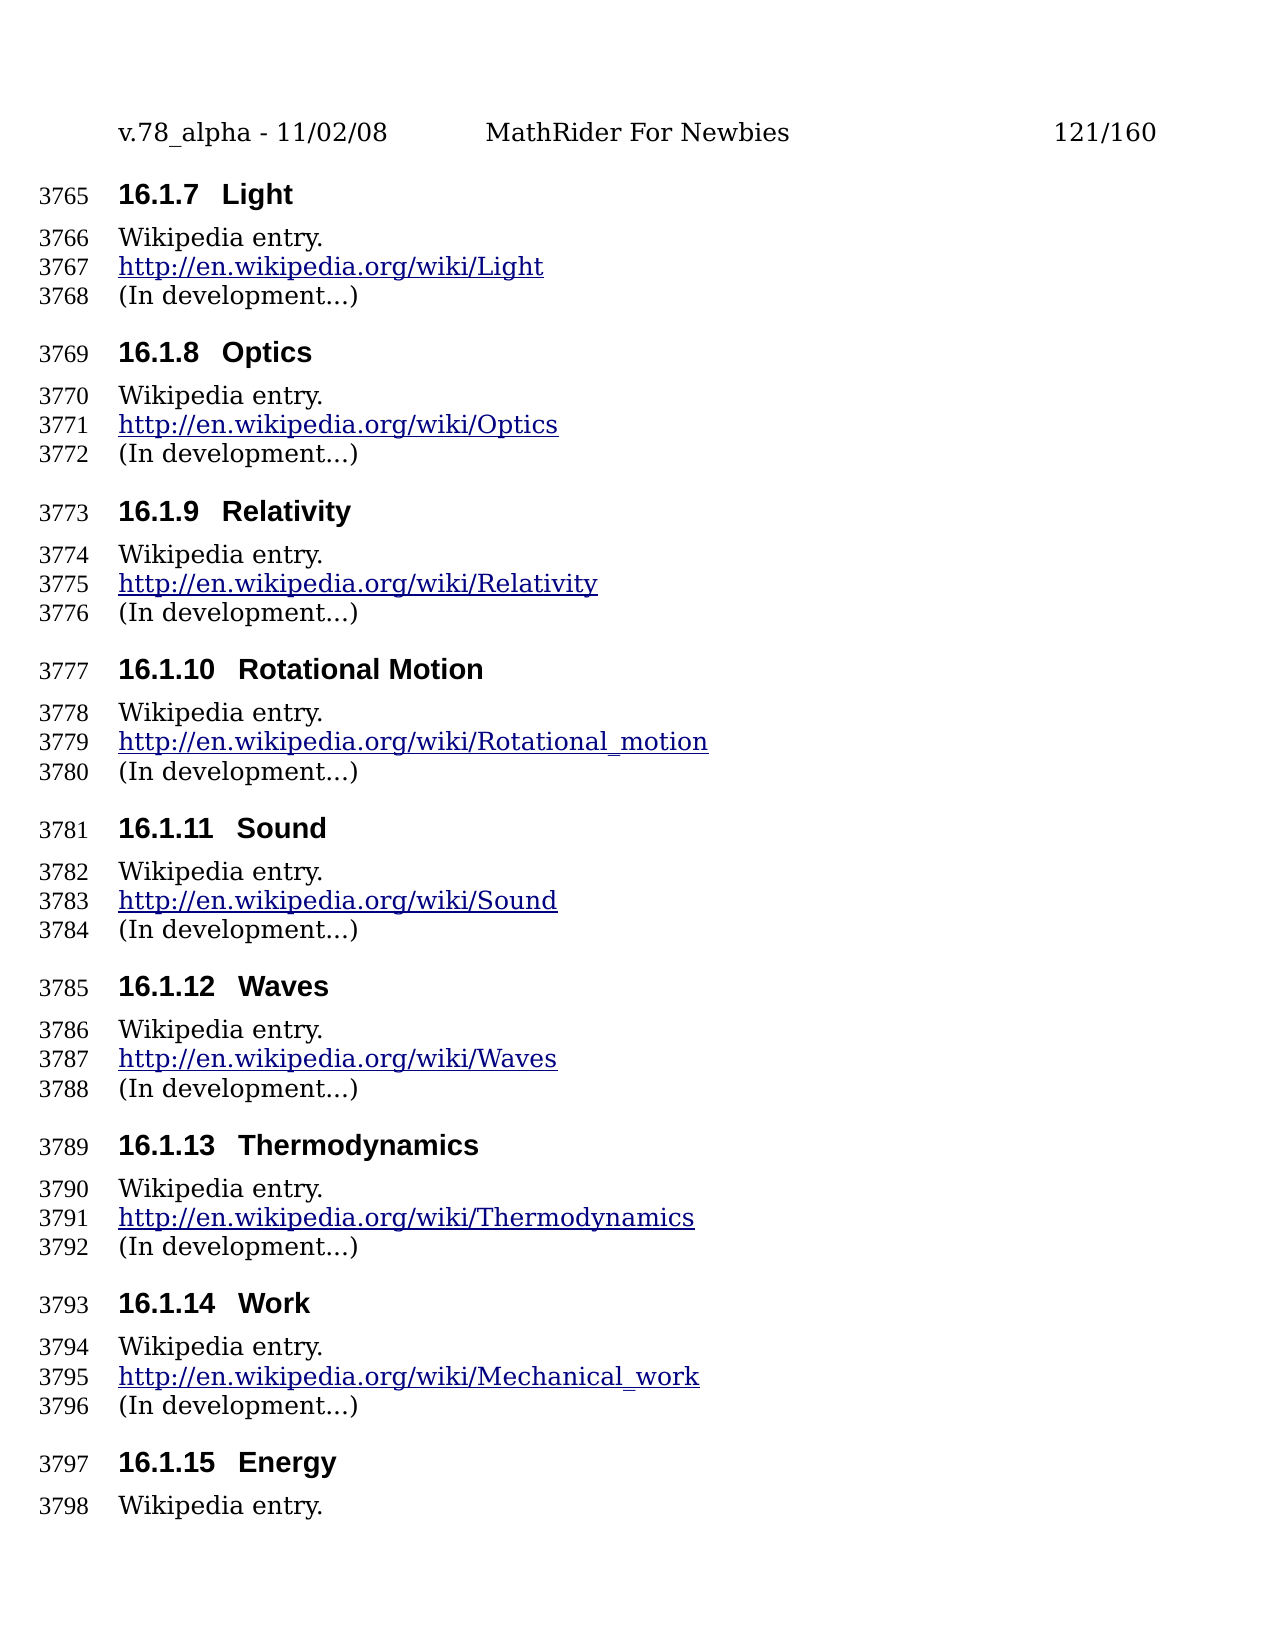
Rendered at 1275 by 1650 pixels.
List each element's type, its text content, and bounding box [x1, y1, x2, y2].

text (In development...) [118, 915, 1157, 944]
subtitle Energy [118, 1445, 1157, 1479]
text (In development...) [118, 1074, 1157, 1103]
text (In development...) [118, 440, 1157, 469]
text http://en.wikipedia.org/wiki/Thermodynamics [118, 1203, 1157, 1232]
text Wikipedia entry. [118, 857, 1157, 886]
text Wikipedia entry. [118, 1333, 1157, 1362]
subtitle Optics [118, 335, 1157, 369]
text Wikipedia entry. [118, 698, 1157, 728]
subtitle Work [118, 1287, 1157, 1320]
text http://en.wikipedia.org/wiki/Mechanical_work [118, 1362, 1157, 1391]
text Wikipedia entry. [118, 1174, 1157, 1203]
text (In development...) [118, 281, 1157, 310]
text http://en.wikipedia.org/wiki/Optics [118, 411, 1157, 440]
subtitle Sound [118, 811, 1157, 844]
text (In development...) [118, 1391, 1157, 1420]
text http://en.wikipedia.org/wiki/Light [118, 252, 1157, 281]
text Wikipedia entry. [118, 1491, 1157, 1520]
subtitle Rotational Motion [118, 652, 1157, 686]
text http://en.wikipedia.org/wiki/Waves [118, 1045, 1157, 1074]
subtitle Waves [118, 969, 1157, 1003]
subtitle Light [118, 177, 1157, 210]
text (In development...) [118, 757, 1157, 786]
text (In development...) [118, 1232, 1157, 1262]
subtitle Thermodynamics [118, 1128, 1157, 1162]
text (In development...) [118, 598, 1157, 627]
text http://en.wikipedia.org/wiki/Sound [118, 886, 1157, 915]
text Wikipedia entry. [118, 223, 1157, 252]
text http://en.wikipedia.org/wiki/Relativity [118, 569, 1157, 598]
text http://en.wikipedia.org/wiki/Rotational_motion [118, 728, 1157, 757]
subtitle Relativity [118, 494, 1157, 527]
text Wikipedia entry. [118, 381, 1157, 411]
text Wikipedia entry. [118, 1016, 1157, 1045]
text Wikipedia entry. [118, 540, 1157, 569]
